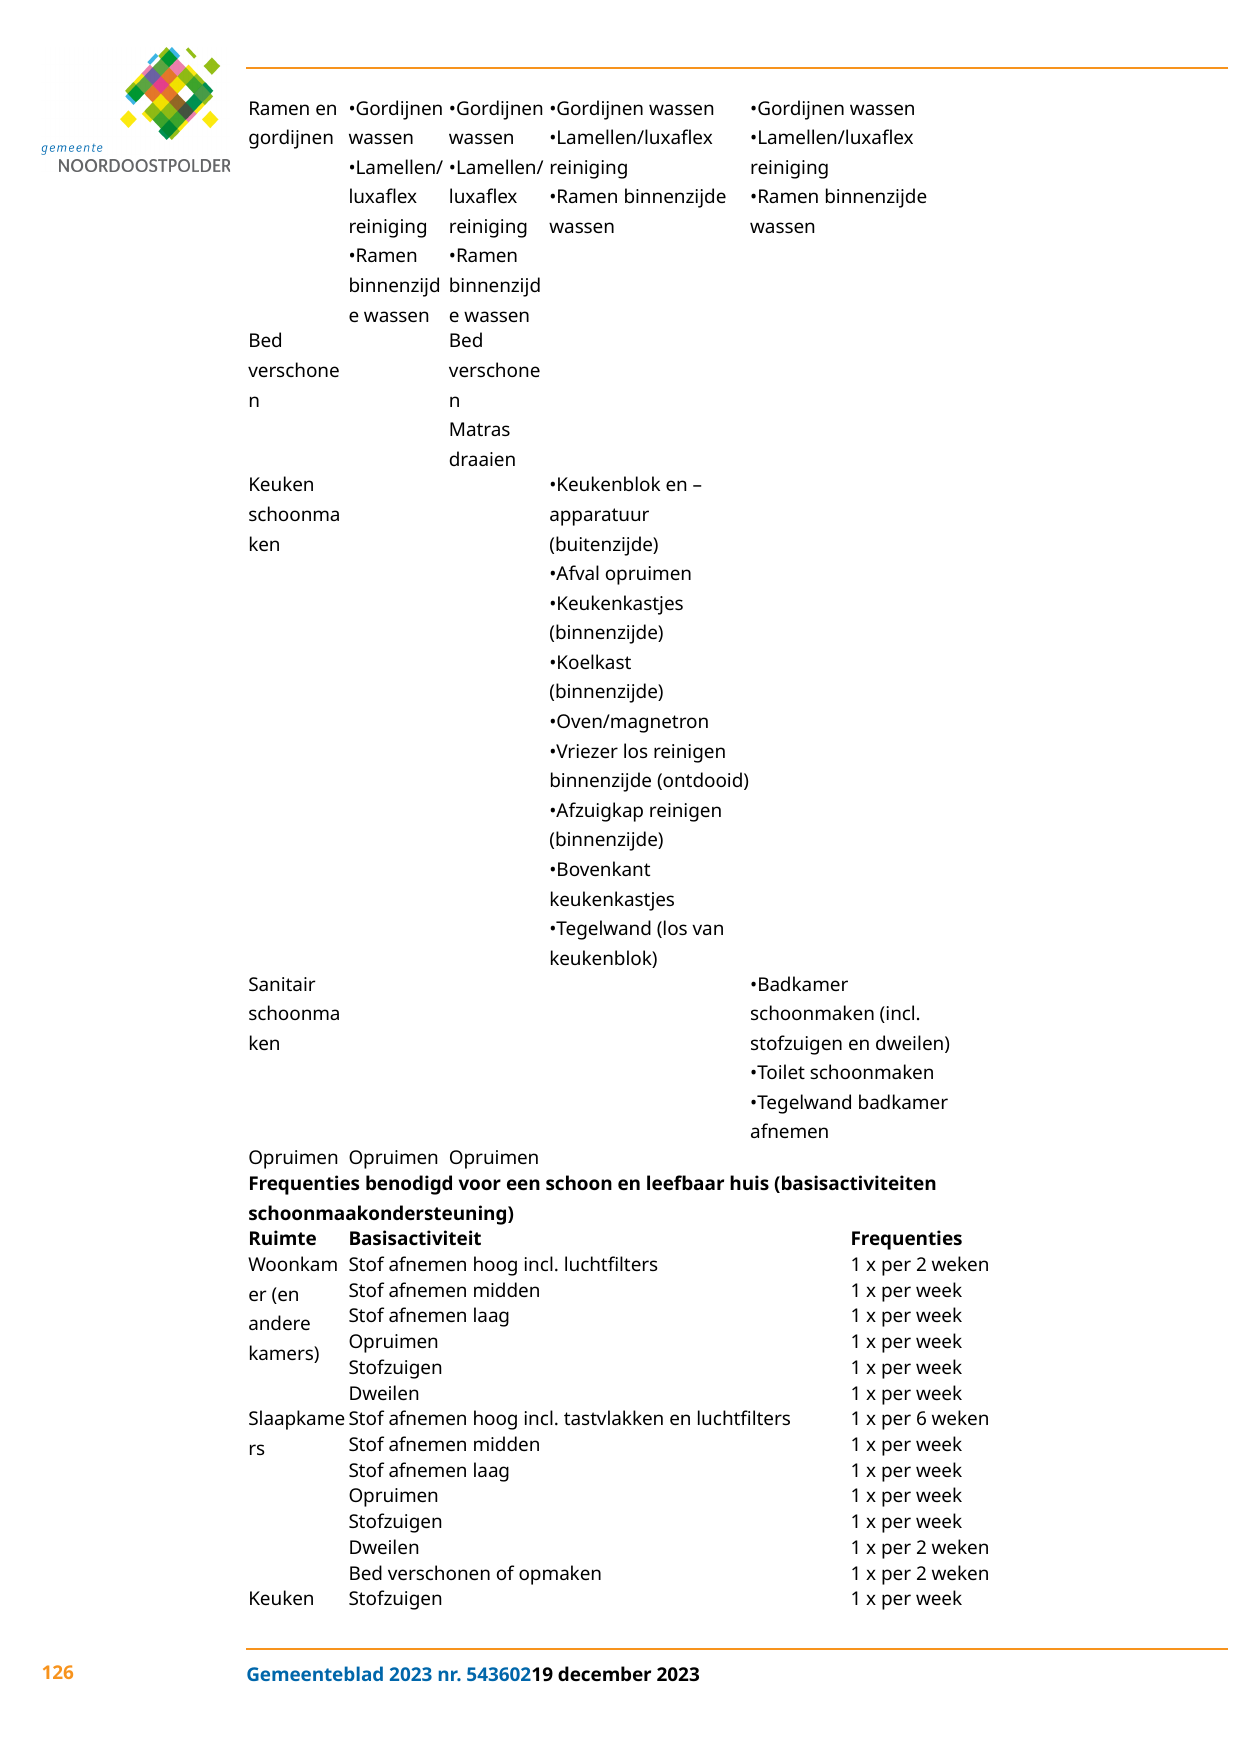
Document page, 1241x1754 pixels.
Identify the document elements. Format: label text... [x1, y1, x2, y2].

table_cell 1 x per week [850, 1354, 1152, 1380]
table_cell 1 x per 2 weken [850, 1560, 1152, 1586]
table_cell Keuken schoonmaken [248, 472, 348, 971]
table_cell [549, 971, 750, 1144]
table_cell Frequenties benodigd voor een schoon en leefbaar huis (basisactiviteiten schoonmaakondersteuning) [248, 1170, 1152, 1225]
table_cell Stofzuigen [348, 1509, 850, 1534]
table_cell Bed verschonen [248, 328, 348, 472]
table_cell [549, 328, 750, 472]
table_cell [951, 971, 1152, 1144]
table_cell Frequenties [850, 1225, 1152, 1251]
table_cell •Gordijnen wassen •Lamellen/luxaflex reiniging •Ramen binnenzijde wassen [449, 95, 549, 328]
table_cell [750, 328, 951, 472]
table_cell 1 x per 2 weken [850, 1251, 1152, 1277]
table_cell •Badkamer schoonmaken (incl. stofzuigen en dweilen) •Toilet schoonmaken •Tegelwand badkamer afnemen [750, 971, 951, 1144]
table_cell Ruimte [248, 1225, 348, 1251]
table_cell Stof afnemen laag [348, 1303, 850, 1328]
table_cell •Gordijnen wassen •Lamellen/luxaflex reiniging •Ramen binnenzijde wassen [750, 95, 951, 328]
table_cell Woonkamer (en andere kamers) [248, 1251, 348, 1406]
picture [41, 47, 231, 172]
table_cell Dweilen [348, 1380, 850, 1406]
table_cell Bed verschonen Matras draaien [449, 328, 549, 472]
table_cell Opruimen [248, 1144, 348, 1170]
table_cell [348, 971, 449, 1144]
table_cell 1 x per week [850, 1431, 1152, 1457]
table_cell Dweilen [348, 1534, 850, 1560]
table_cell 1 x per 6 weken [850, 1406, 1152, 1431]
table_cell Ramen en gordijnen [248, 95, 348, 328]
table_cell Opruimen [348, 1144, 449, 1170]
table_cell 1 x per week [850, 1380, 1152, 1406]
table_cell Stof afnemen midden [348, 1277, 850, 1303]
table_cell •Gordijnen wassen •Lamellen/luxaflex reiniging •Ramen binnenzijde wassen [348, 95, 449, 328]
table_cell Opruimen [348, 1483, 850, 1508]
table_cell Opruimen [449, 1144, 549, 1170]
table_cell 1 x per week [850, 1483, 1152, 1508]
table_cell Stof afnemen hoog incl. luchtfilters [348, 1251, 850, 1277]
table_cell 1 x per week [850, 1303, 1152, 1328]
table_cell [348, 328, 449, 472]
table_cell Opruimen [348, 1328, 850, 1354]
table_cell Sanitair schoonmaken [248, 971, 348, 1144]
table_cell [951, 95, 1152, 328]
table_cell 1 x per week [850, 1277, 1152, 1303]
table_cell 1 x per 2 weken [850, 1534, 1152, 1560]
table_cell Stofzuigen [348, 1586, 850, 1611]
table_cell Stof afnemen hoog incl. tastvlakken en luchtfilters [348, 1406, 850, 1431]
table_cell Stof afnemen midden [348, 1431, 850, 1457]
table_cell [449, 971, 549, 1144]
table_cell •Keukenblok en –apparatuur (buitenzijde) •Afval opruimen •Keukenkastjes (binnenzijde) •Koelkast (binnenzijde) •Oven/magnetron •Vriezer los reinigen binnenzijde (ontdooid) •Afzuigkap reinigen (binnenzijde) •Bovenkant keukenkastjes •Tegelwand (los van keukenblok) [549, 472, 750, 971]
table_cell [951, 472, 1152, 971]
table_cell 1 x per week [850, 1586, 1152, 1611]
table_cell [951, 328, 1152, 472]
table_cell [750, 472, 951, 971]
table_cell Stof afnemen laag [348, 1457, 850, 1483]
table_cell [750, 1144, 951, 1170]
table_cell [348, 472, 449, 971]
table_cell [449, 472, 549, 971]
table_cell 1 x per week [850, 1457, 1152, 1483]
table_cell [951, 1144, 1152, 1170]
table_cell •Gordijnen wassen •Lamellen/luxaflex reiniging •Ramen binnenzijde wassen [549, 95, 750, 328]
table_cell 1 x per week [850, 1509, 1152, 1534]
table_cell Bed verschonen of opmaken [348, 1560, 850, 1586]
table_cell Stofzuigen [348, 1354, 850, 1380]
table_cell Slaapkamers [248, 1406, 348, 1586]
table_cell 1 x per week [850, 1328, 1152, 1354]
table_cell Keuken [248, 1586, 348, 1611]
table_cell [549, 1144, 750, 1170]
table_cell Basisactiviteit [348, 1225, 850, 1251]
